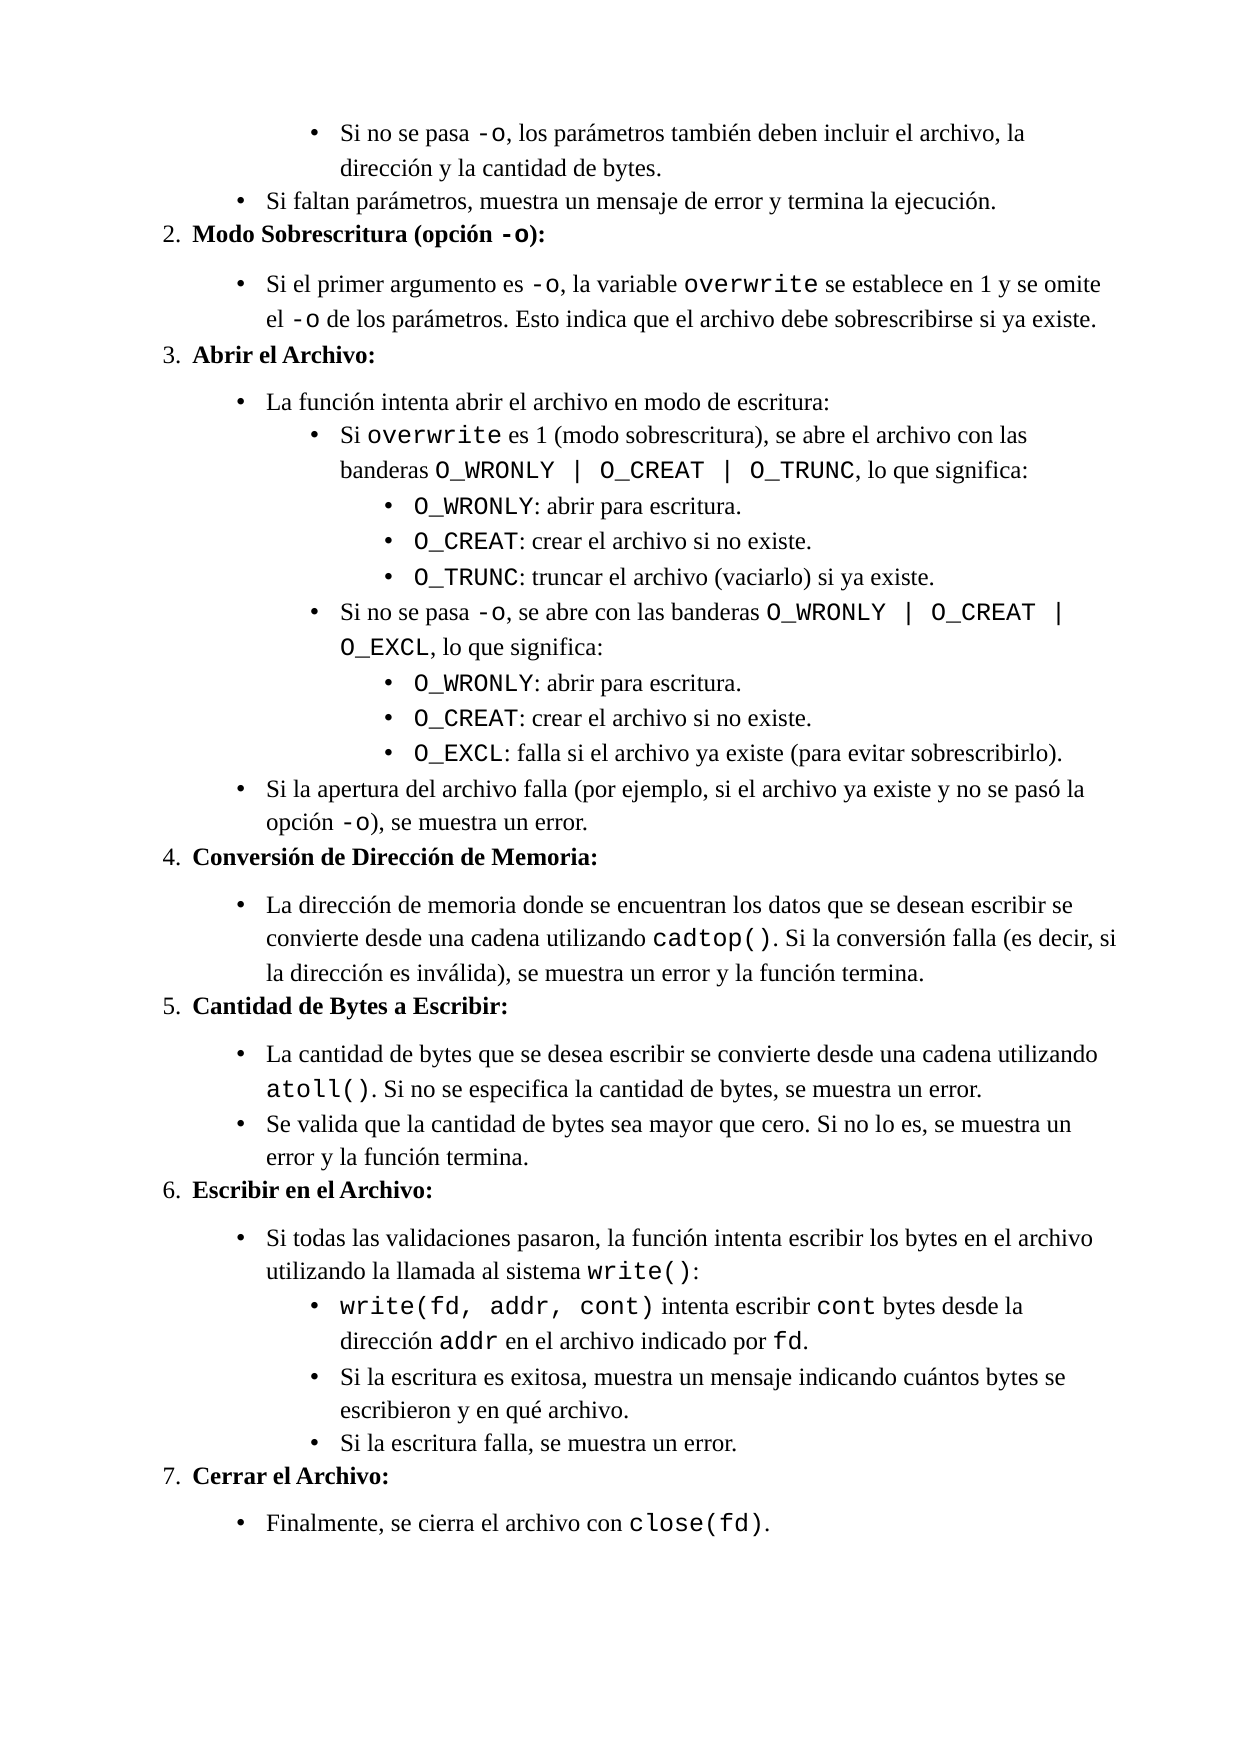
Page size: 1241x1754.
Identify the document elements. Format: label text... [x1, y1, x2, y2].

list La dirección de memoria donde se encuentran los datos que se desean escribir se convierte desde una cadena utilizando cadtop(). Si la conversión falla (es decir, si la dirección es inválida), se muestra un error y la función termina. [236, 890, 1122, 987]
list Si no se pasa -o, los parámetros también deben incluir el archivo, la dirección y la cantidad de bytes. [310, 118, 1122, 182]
list Conversión de Dirección de Memoria: [162, 842, 1122, 871]
list La cantidad de bytes que se desea escribir se convierte desde una cadena utilizando atoll(). Si no se especifica la cantidad de bytes, se muestra un error. [236, 1039, 1122, 1105]
list Cantidad de Bytes a Escribir: [162, 991, 1122, 1020]
list Si todas las validaciones pasaron, la función intenta escribir los bytes en el archivo utilizando la llamada al sistema write(): [236, 1223, 1122, 1287]
list Si la escritura falla, se muestra un error. [310, 1428, 1122, 1457]
list Finalmente, se cierra el archivo con close(fd). [236, 1508, 1122, 1539]
list Si el primer argumento es -o, la variable overwrite se establece en 1 y se omite el -o de los parámetros. Esto indica que el archivo debe sobrescribirse si ya existe. [236, 269, 1122, 335]
list O_CREAT: crear el archivo si no existe. [384, 703, 1122, 734]
list O_WRONLY: abrir para escritura. [384, 668, 1122, 698]
list Abrir el Archivo: [162, 340, 1122, 368]
list Si la apertura del archivo falla (por ejemplo, si el archivo ya existe y no se pasó la opción -o), se muestra un error. [236, 774, 1122, 838]
list O_TRUNC: truncar el archivo (vaciarlo) si ya existe. [384, 562, 1122, 593]
list Cerrar el Archivo: [162, 1461, 1122, 1490]
list O_EXCL: falla si el archivo ya existe (para evitar sobrescribirlo). [384, 738, 1122, 769]
list Se valida que la cantidad de bytes sea mayor que cero. Si no lo es, se muestra un error y la función termina. [236, 1109, 1122, 1171]
list La función intenta abrir el archivo en modo de escritura: [236, 387, 1122, 416]
list Escribir en el Archivo: [162, 1175, 1122, 1204]
list Si la escritura es exitosa, muestra un mensaje indicando cuántos bytes se escribieron y en qué archivo. [310, 1362, 1122, 1424]
list O_WRONLY: abrir para escritura. [384, 491, 1122, 522]
list Si overwrite es 1 (modo sobrescritura), se abre el archivo con las banderas O_WRONLY | O_CREAT | O_TRUNC, lo que significa: [310, 420, 1122, 486]
list Modo Sobrescritura (opción -o): [162, 219, 1122, 250]
list Si faltan parámetros, muestra un mensaje de error y termina la ejecución. [236, 186, 1122, 215]
list write(fd, addr, cont) intenta escribir cont bytes desde la dirección addr en el archivo indicado por fd. [310, 1291, 1122, 1357]
list O_CREAT: crear el archivo si no existe. [384, 526, 1122, 557]
list Si no se pasa -o, se abre con las banderas O_WRONLY | O_CREAT | O_EXCL, lo que significa: [310, 597, 1122, 663]
